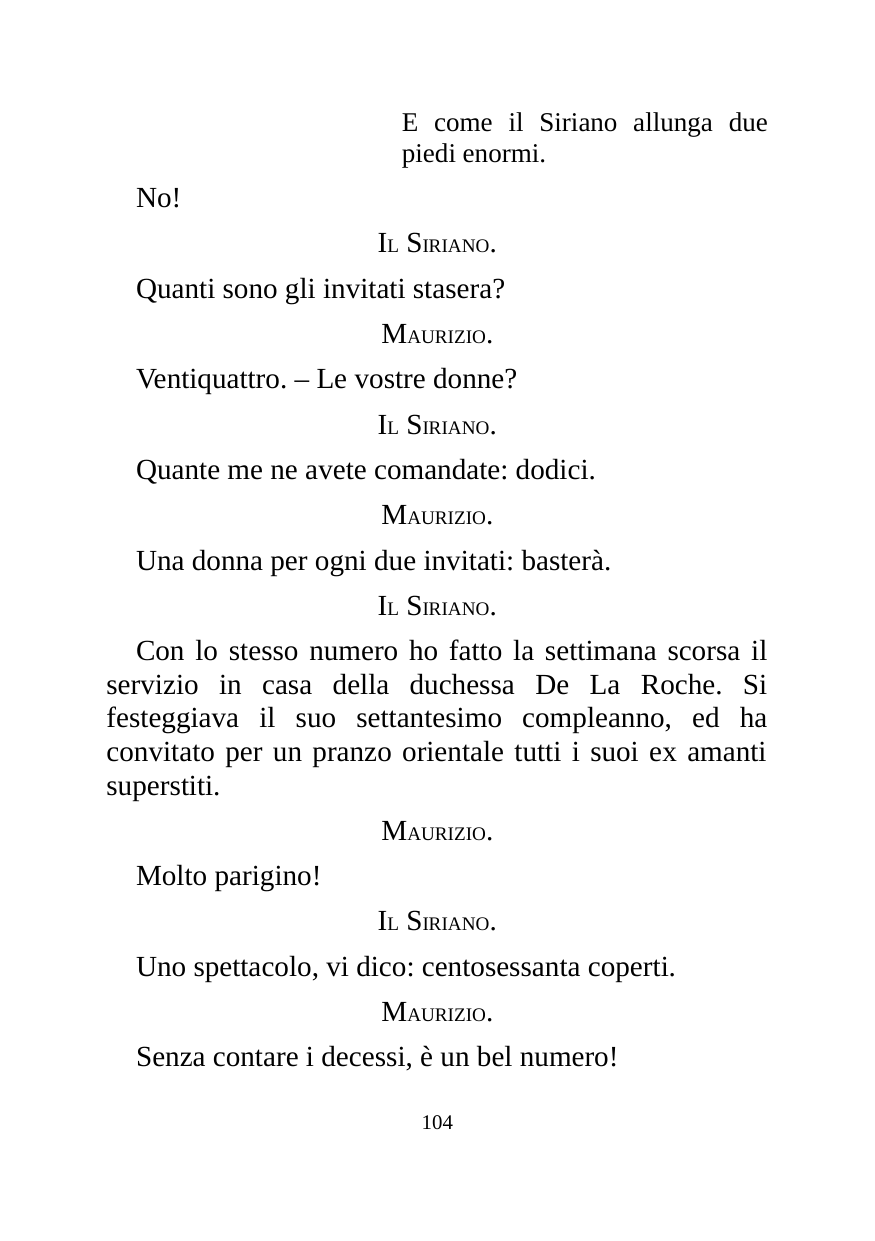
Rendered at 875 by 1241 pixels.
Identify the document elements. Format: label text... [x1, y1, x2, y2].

text Uno spettacolo, vi dico: centosessanta coperti. [106, 949, 768, 982]
text Maurizio. [106, 316, 768, 350]
text Maurizio. [106, 813, 768, 846]
text Senza contare i decessi, è un bel numero! [106, 1039, 768, 1073]
text Il Siriano. [106, 588, 768, 622]
text Maurizio. [106, 994, 768, 1028]
text Ventiquattro. – Le vostre donne? [106, 362, 768, 395]
text Quante me ne avete comandate: dodici. [106, 452, 768, 486]
text Il Siriano. [106, 903, 768, 937]
text Maurizio. [106, 497, 768, 531]
text No! [106, 180, 768, 214]
text E come il Siriano allunga due piedi enormi. [402, 106, 768, 168]
text Il Siriano. [106, 407, 768, 440]
text Molto parigino! [106, 858, 768, 892]
text Quanti sono gli invitati stasera? [106, 271, 768, 304]
text Una donna per ogni due invitati: basterà. [106, 543, 768, 576]
text Il Siriano. [106, 226, 768, 259]
text Con lo stesso numero ho fatto la settimana scorsa il servizio in casa della duchessa De La Roche. Si festeggiava il suo settantesimo compleanno, ed ha convitato per un pranzo orientale tutti i suoi ex amanti superstiti. [106, 633, 768, 801]
